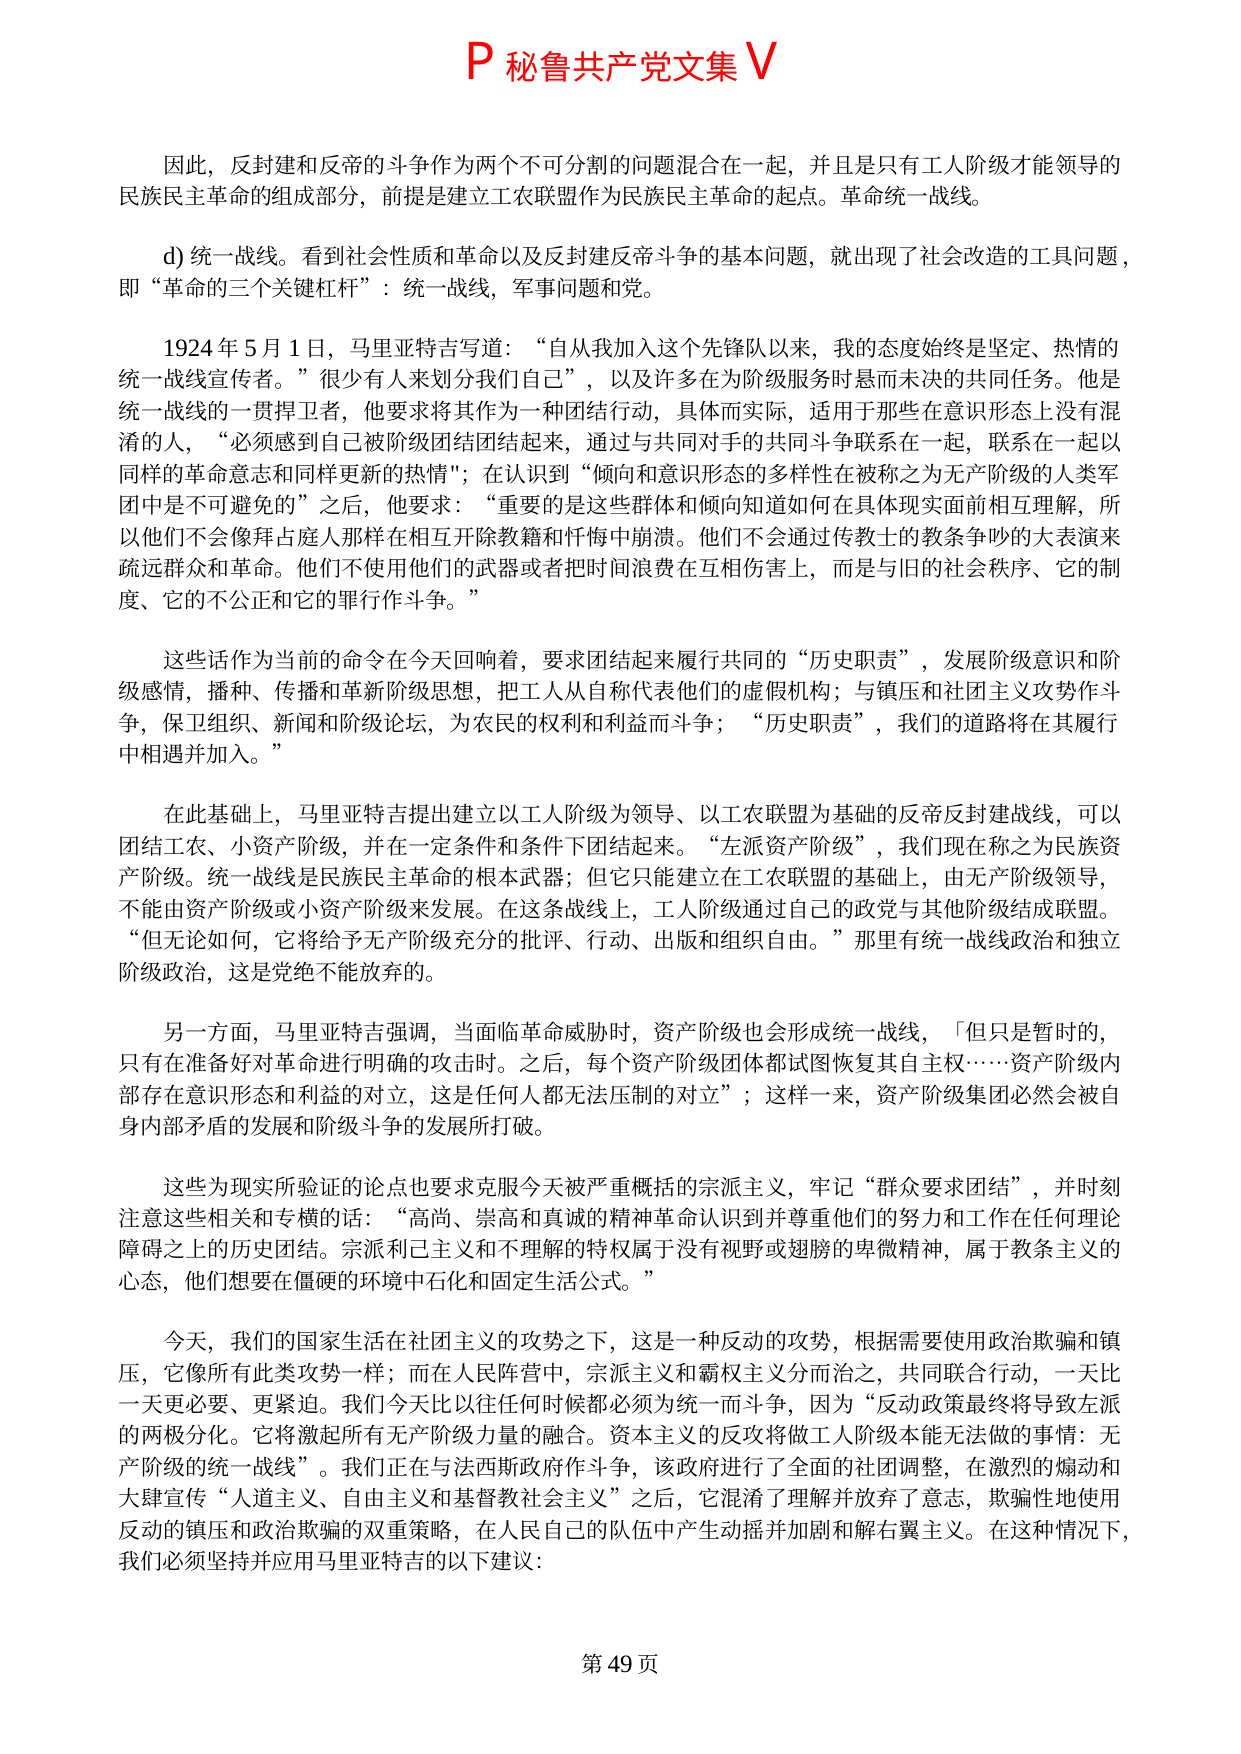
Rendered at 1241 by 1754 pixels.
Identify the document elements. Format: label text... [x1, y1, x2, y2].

text 因此，反封建和反帝的斗争作为两个不可分割的问题混合在一起，并且是只有工人阶级才能领导的民族民主革命的组成部分，前提是建立工农联盟作为民族民主革命的起点。革命统一战线。 [118, 148, 1122, 211]
text 另一方面，马里亚特吉强调，当面临革命威胁时，资产阶级也会形成统一战线，「但只是暂时的，只有在准备好对革命进行明确的攻击时。之后，每个资产阶级团体都试图恢复其自主权……资产阶级内部存在意识形态和利益的对立，这是任何人都无法压制的对立”；这样一来，资产阶级集团必然会被自身内部矛盾的发展和阶级斗争的发展所打破。 [118, 1015, 1122, 1141]
text 这些为现实所验证的论点也要求克服今天被严重概括的宗派主义，牢记“群众要求团结”，并时刻注意这些相关和专横的话：“高尚、崇高和真诚的精神革命认识到并尊重他们的努力和工作在任何理论障碍之上的历史团结。宗派利己主义和不理解的特权属于没有视野或翅膀的卑微精神，属于教条主义的心态，他们想要在僵硬的环境中石化和固定生活公式。” [118, 1170, 1122, 1296]
text 1924年5月1日，马里亚特吉写道：“自从我加入这个先锋队以来，我的态度始终是坚定、热情的统一战线宣传者。”很少有人来划分我们自己”，以及许多在为阶级服务时悬而未决的共同任务。他是统一战线的一贯捍卫者，他要求将其作为一种团结行动，具体而实际，适用于那些在意识形态上没有混淆的人，“必须感到自己被阶级团结团结起来，通过与共同对手的共同斗争联系在一起，联系在一起以同样的革命意志和同样更新的热情"；在认识到“倾向和意识形态的多样性在被称之为无产阶级的人类军团中是不可避免的”之后，他要求：“重要的是这些群体和倾向知道如何在具体现实面前相互理解，所以他们不会像拜占庭人那样在相互开除教籍和忏悔中崩溃。他们不会通过传教士的教条争吵的大表演来疏远群众和革命。他们不使用他们的武器或者把时间浪费在互相伤害上，而是与旧的社会秩序、它的制度、它的不公正和它的罪行作斗争。” [118, 331, 1122, 614]
text 在此基础上，马里亚特吉提出建立以工人阶级为领导、以工农联盟为基础的反帝反封建战线，可以团结工农、小资产阶级，并在一定条件和条件下团结起来。“左派资产阶级”，我们现在称之为民族资产阶级。统一战线是民族民主革命的根本武器；但它只能建立在工农联盟的基础上，由无产阶级领导，不能由资产阶级或小资产阶级来发展。在这条战线上，工人阶级通过自己的政党与其他阶级结成联盟。“但无论如何，它将给予无产阶级充分的批评、行动、出版和组织自由。”那里有统一战线政治和独立阶级政治，这是党绝不能放弃的。 [118, 798, 1122, 986]
text d) 统一战线。看到社会性质和革命以及反封建反帝斗争的基本问题，就出现了社会改造的工具问题，即“革命的三个关键杠杆”：统一战线，军事问题和党。 [118, 239, 1122, 302]
text 今天，我们的国家生活在社团主义的攻势之下，这是一种反动的攻势，根据需要使用政治欺骗和镇压，它像所有此类攻势一样；而在人民阵营中，宗派主义和霸权主义分而治之，共同联合行动，一天比一天更必要、更紧迫。我们今天比以往任何时候都必须为统一而斗争，因为“反动政策最终将导致左派的两极分化。它将激起所有无产阶级力量的融合。资本主义的反攻将做工人阶级本能无法做的事情：无产阶级的统一战线”。我们正在与法西斯政府作斗争，该政府进行了全面的社团调整，在激烈的煽动和大肆宣传“人道主义、自由主义和基督教社会主义”之后，它混淆了理解并放弃了意志，欺骗性地使用反动的镇压和政治欺骗的双重策略，在人民自己的队伍中产生动摇并加剧和解右翼主义。在这种情况下，我们必须坚持并应用马里亚特吉的以下建议： [118, 1324, 1122, 1576]
text 这些话作为当前的命令在今天回响着，要求团结起来履行共同的“历史职责”，发展阶级意识和阶级感情，播种、传播和革新阶级思想，把工人从自称代表他们的虚假机构；与镇压和社团主义攻势作斗争，保卫组织、新闻和阶级论坛，为农民的权利和利益而斗争； “历史职责”，我们的道路将在其履行中相遇并加入。” [118, 643, 1122, 769]
